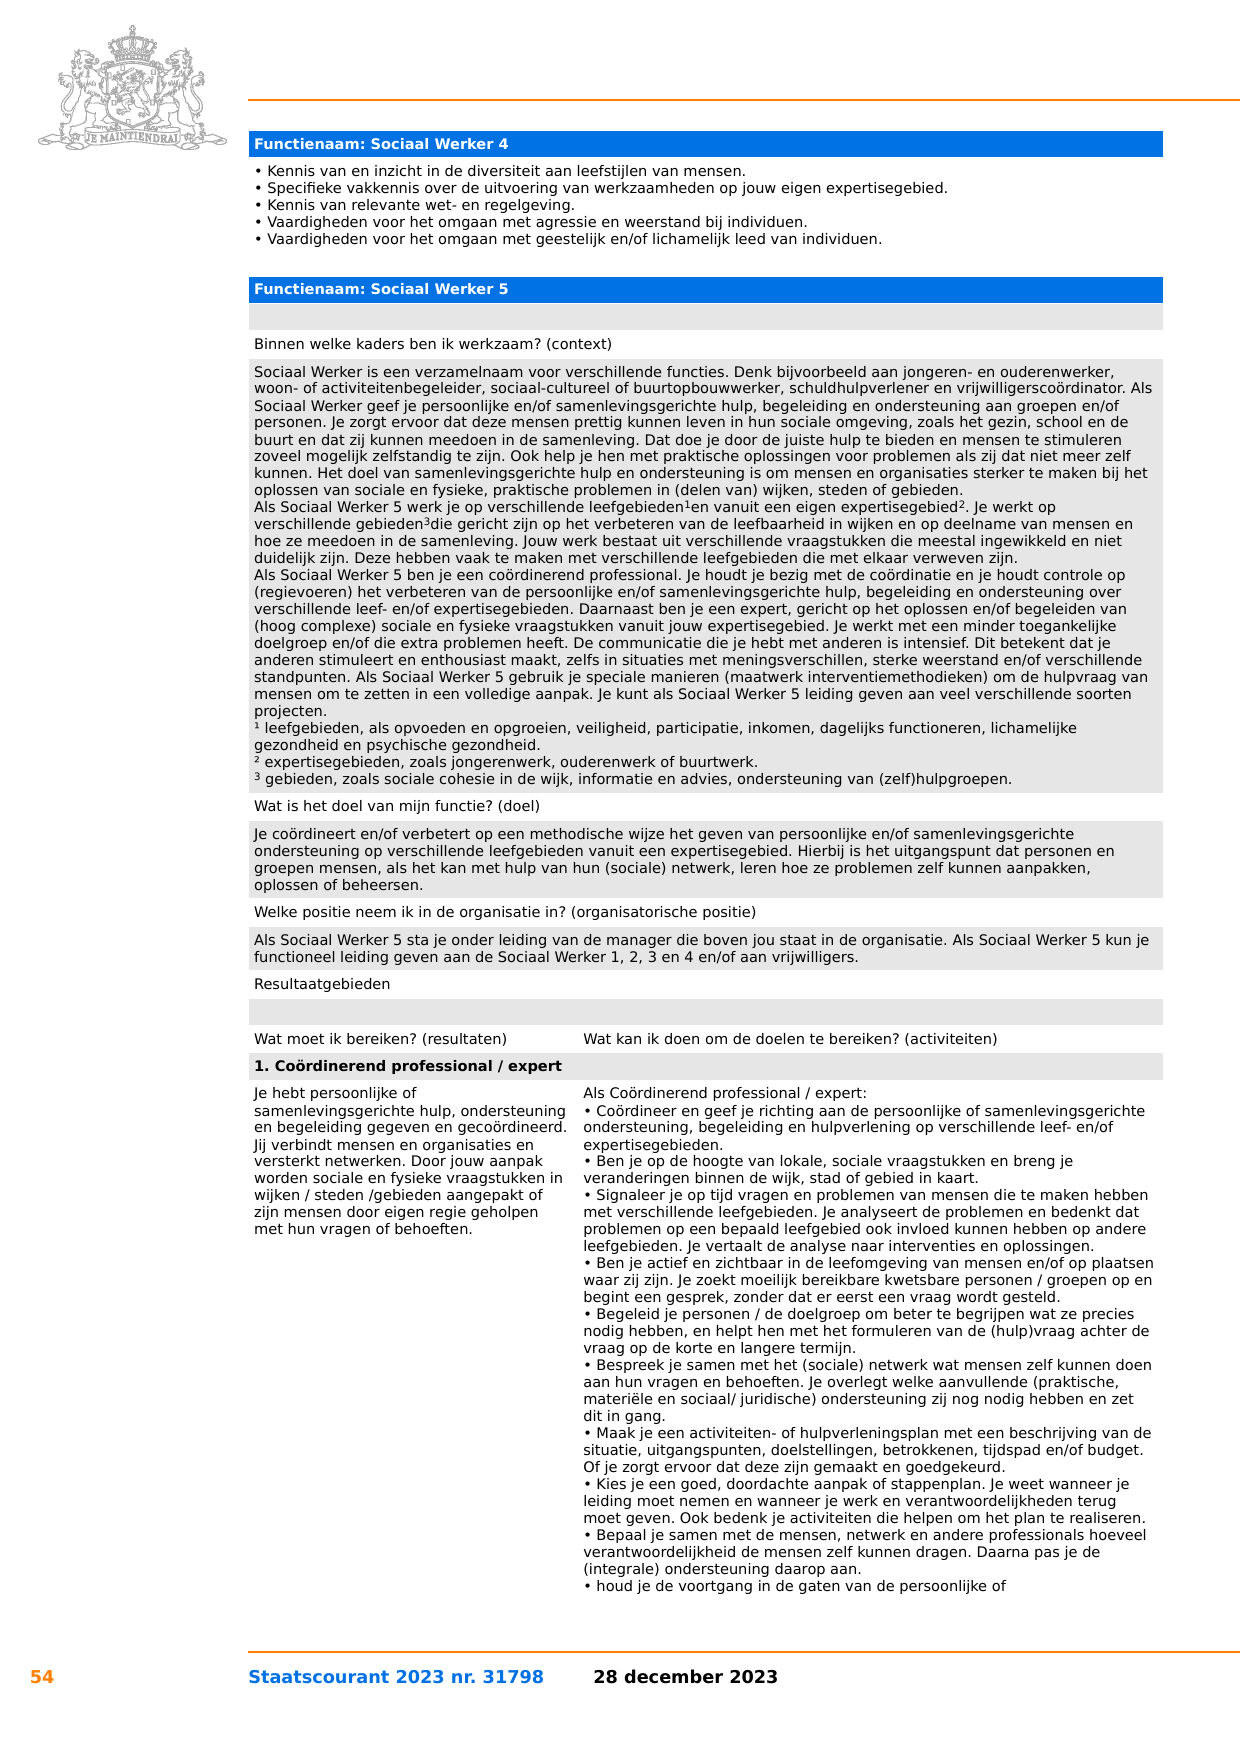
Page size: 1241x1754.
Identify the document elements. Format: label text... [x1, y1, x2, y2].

table_cell Resultaatgebieden [249, 971, 1163, 997]
table_cell Binnen welke kaders ben ik werkzaam? (context) [249, 331, 1163, 358]
table_cell Als Coördinerend professional / expert: • Coördineer en geef je richting aan de persoonlijke of samenlevingsgerichte ondersteuning, begeleiding en hulpverlening op verschillende leef- en/of expertisegebieden. • Ben je op de hoogte van lokale, sociale vraagstukken en breng je veranderingen binnen de wijk, stad of gebied in kaart. • Signaleer je op tijd vragen en problemen van mensen die te maken hebben met verschillende leefgebieden. Je analyseert de problemen en bedenkt dat problemen op een bepaald leefgebied ook invloed kunnen hebben op andere leefgebieden. Je vertaalt de analyse naar interventies en oplossingen. • Ben je actief en zichtbaar in de leefomgeving van mensen en/of op plaatsen waar zij zijn. Je zoekt moeilijk bereikbare kwetsbare personen / groepen op en begint een gesprek, zonder dat er eerst een vraag wordt gesteld. • Begeleid je personen / de doelgroep om beter te begrijpen wat ze precies nodig hebben, en helpt hen met het formuleren van de (hulp)vraag achter de vraag op de korte en langere termijn. • Bespreek je samen met het (sociale) netwerk wat mensen zelf kunnen doen aan hun vragen en behoeften. Je overlegt welke aanvullende (praktische, materiële en sociaal/ juridische) ondersteuning zij nog nodig hebben en zet dit in gang. • Maak je een activiteiten- of hulpverleningsplan met een beschrijving van de situatie, uitgangspunten, doelstellingen, betrokkenen, tijdspad en/of budget. Of je zorgt ervoor dat deze zijn gemaakt en goedgekeurd. • Kies je een goed, doordachte aanpak of stappenplan. Je weet wanneer je leiding moet nemen en wanneer je werk en verantwoordelijkheden terug moet geven. Ook bedenk je activiteiten die helpen om het plan te realiseren. • Bepaal je samen met de mensen, netwerk en andere professionals hoeveel verantwoordelijkheid de mensen zelf kunnen dragen. Daarna pas je de (integrale) ondersteuning daarop aan. • houd je de voortgang in de gaten van de persoonlijke of [578, 1081, 1163, 1599]
table_cell [249, 304, 1163, 330]
table_cell Wat kan ik doen om de doelen te bereiken? (activiteiten) [578, 1026, 1163, 1052]
table_cell Wat is het doel van mijn functie? (doel) [249, 794, 1163, 820]
table_cell [249, 999, 1163, 1025]
table_cell Welke positie neem ik in de organisatie in? (organisatorische positie) [249, 899, 1163, 926]
table_cell Wat moet ik bereiken? (resultaten) [249, 1026, 577, 1052]
table_cell 1. Coördinerend professional / expert [249, 1053, 1163, 1080]
table_cell Als Sociaal Werker 5 sta je onder leiding van de manager die boven jou staat in de organisatie. Als Sociaal Werker 5 kun je functioneel leiding geven aan de Sociaal Werker 1, 2, 3 en 4 en/of aan vrijwilligers. [249, 927, 1163, 970]
table_cell Je hebt persoonlijke of samenlevingsgerichte hulp, ondersteuning en begeleiding gegeven en gecoördineerd. Jij verbindt mensen en organisaties en versterkt netwerken. Door jouw aanpak worden sociale en fysieke vraagstukken in wijken / steden /gebieden aangepakt of zijn mensen door eigen regie geholpen met hun vragen of behoeften. [249, 1081, 577, 1599]
table_header Functienaam: Sociaal Werker 5 [249, 277, 1163, 303]
table_cell Je coördineert en/of verbetert op een methodische wijze het geven van persoonlijke en/of samenlevingsgerichte ondersteuning op verschillende leefgebieden vanuit een expertisegebied. Hierbij is het uitgangspunt dat personen en groepen mensen, als het kan met hulp van hun (sociale) netwerk, leren hoe ze problemen zelf kunnen aanpakken, oplossen of beheersen. [249, 821, 1163, 898]
table_header Functienaam: Sociaal Werker 4 [249, 131, 1163, 157]
picture [38, 25, 227, 150]
table_cell Sociaal Werker is een verzamelnaam voor verschillende functies. Denk bijvoorbeeld aan jongeren- en ouderenwerker, woon- of activiteitenbegeleider, sociaal-cultureel of buurtopbouwwerker, schuldhulpverlener en vrijwilligerscoördinator. Als Sociaal Werker geef je persoonlijke en/of samenlevingsgerichte hulp, begeleiding en ondersteuning aan groepen en/of personen. Je zorgt ervoor dat deze mensen prettig kunnen leven in hun sociale omgeving, zoals het gezin, school en de buurt en dat zij kunnen meedoen in de samenleving. Dat doe je door de juiste hulp te bieden en mensen te stimuleren zoveel mogelijk zelfstandig te zijn. Ook help je hen met praktische oplossingen voor problemen als zij dat niet meer zelf kunnen. Het doel van samenlevingsgerichte hulp en ondersteuning is om mensen en organisaties sterker te maken bij het oplossen van sociale en fysieke, praktische problemen in (delen van) wijken, steden of gebieden. Als Sociaal Werker 5 werk je op verschillende leefgebieden1en vanuit een eigen expertisegebied2. Je werkt op verschillende gebieden3die gericht zijn op het verbeteren van de leefbaarheid in wijken en op deelname van mensen en hoe ze meedoen in de samenleving. Jouw werk bestaat uit verschillende vraagstukken die meestal ingewikkeld en niet duidelijk zijn. Deze hebben vaak te maken met verschillende leefgebieden die met elkaar verweven zijn. Als Sociaal Werker 5 ben je een coördinerend professional. Je houdt je bezig met de coördinatie en je houdt controle op (regievoeren) het verbeteren van de persoonlijke en/of samenlevingsgerichte hulp, begeleiding en ondersteuning over verschillende leef- en/of expertisegebieden. Daarnaast ben je een expert, gericht op het oplossen en/of begeleiden van (hoog complexe) sociale en fysieke vraagstukken vanuit jouw expertisegebied. Je werkt met een minder toegankelijke doelgroep en/of die extra problemen heeft. De communicatie die je hebt met anderen is intensief. Dit betekent dat je anderen stimuleert en enthousiast maakt, zelfs in situaties met meningsverschillen, sterke weerstand en/of verschillende standpunten. Als Sociaal Werker 5 gebruik je speciale manieren (maatwerk interventiemethodieken) om de hulpvraag van mensen om te zetten in een volledige aanpak. Je kunt als Sociaal Werker 5 leiding geven aan veel verschillende soorten projecten. ¹ leefgebieden, als opvoeden en opgroeien, veiligheid, participatie, inkomen, dagelijks functioneren, lichamelijke gezondheid en psychische gezondheid. ² expertisegebieden, zoals jongerenwerk, ouderenwerk of buurtwerk. 3 gebieden, zoals sociale cohesie in de wijk, informatie en advies, ondersteuning van (zelf)hulpgroepen. [249, 359, 1163, 793]
table_cell • Kennis van en inzicht in de diversiteit aan leefstijlen van mensen. • Specifieke vakkennis over de uitvoering van werkzaamheden op jouw eigen expertisegebied. • Kennis van relevante wet- en regelgeving. • Vaardigheden voor het omgaan met agressie en weerstand bij individuen. • Vaardigheden voor het omgaan met geestelijk en/of lichamelijk leed van individuen. [249, 158, 1163, 253]
